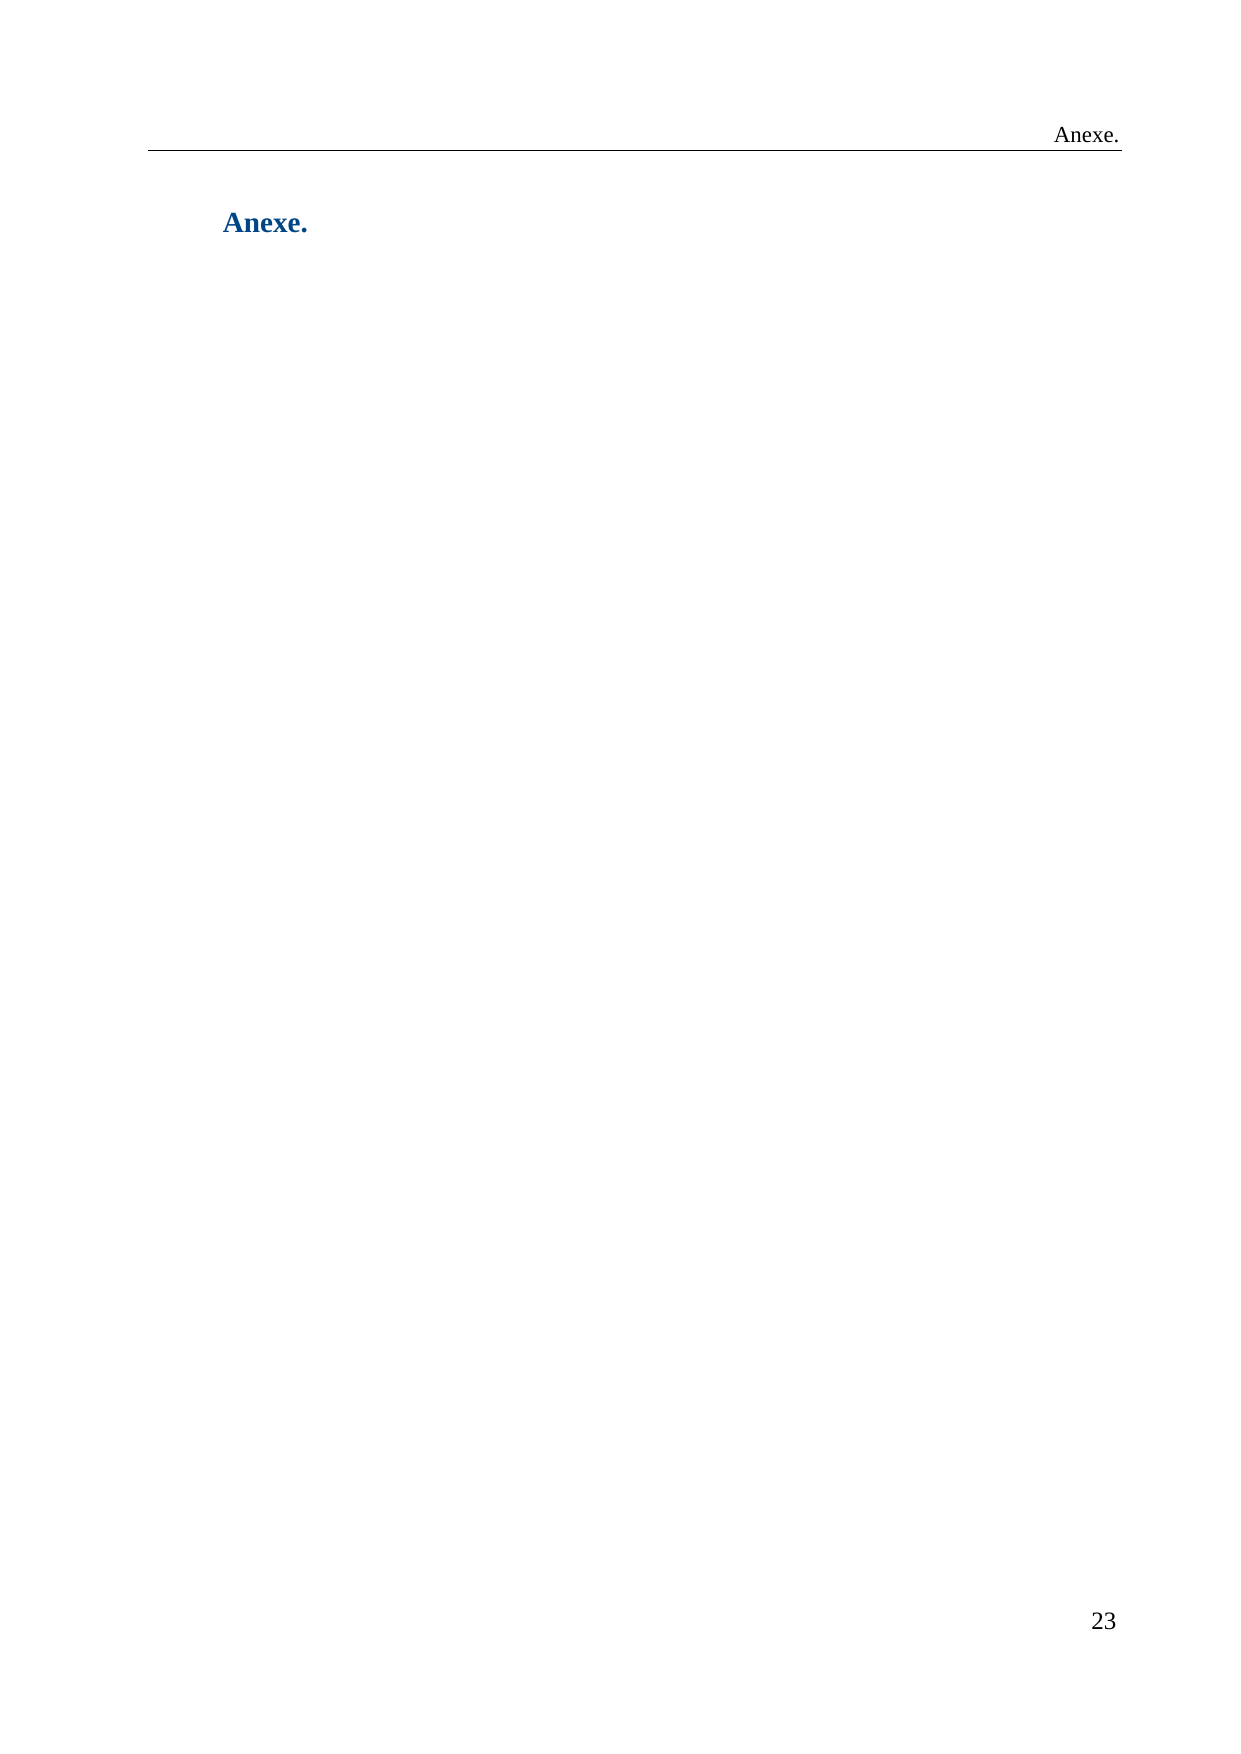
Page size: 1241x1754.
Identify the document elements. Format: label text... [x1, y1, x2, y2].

subtitle Anexe. [148, 205, 1122, 238]
